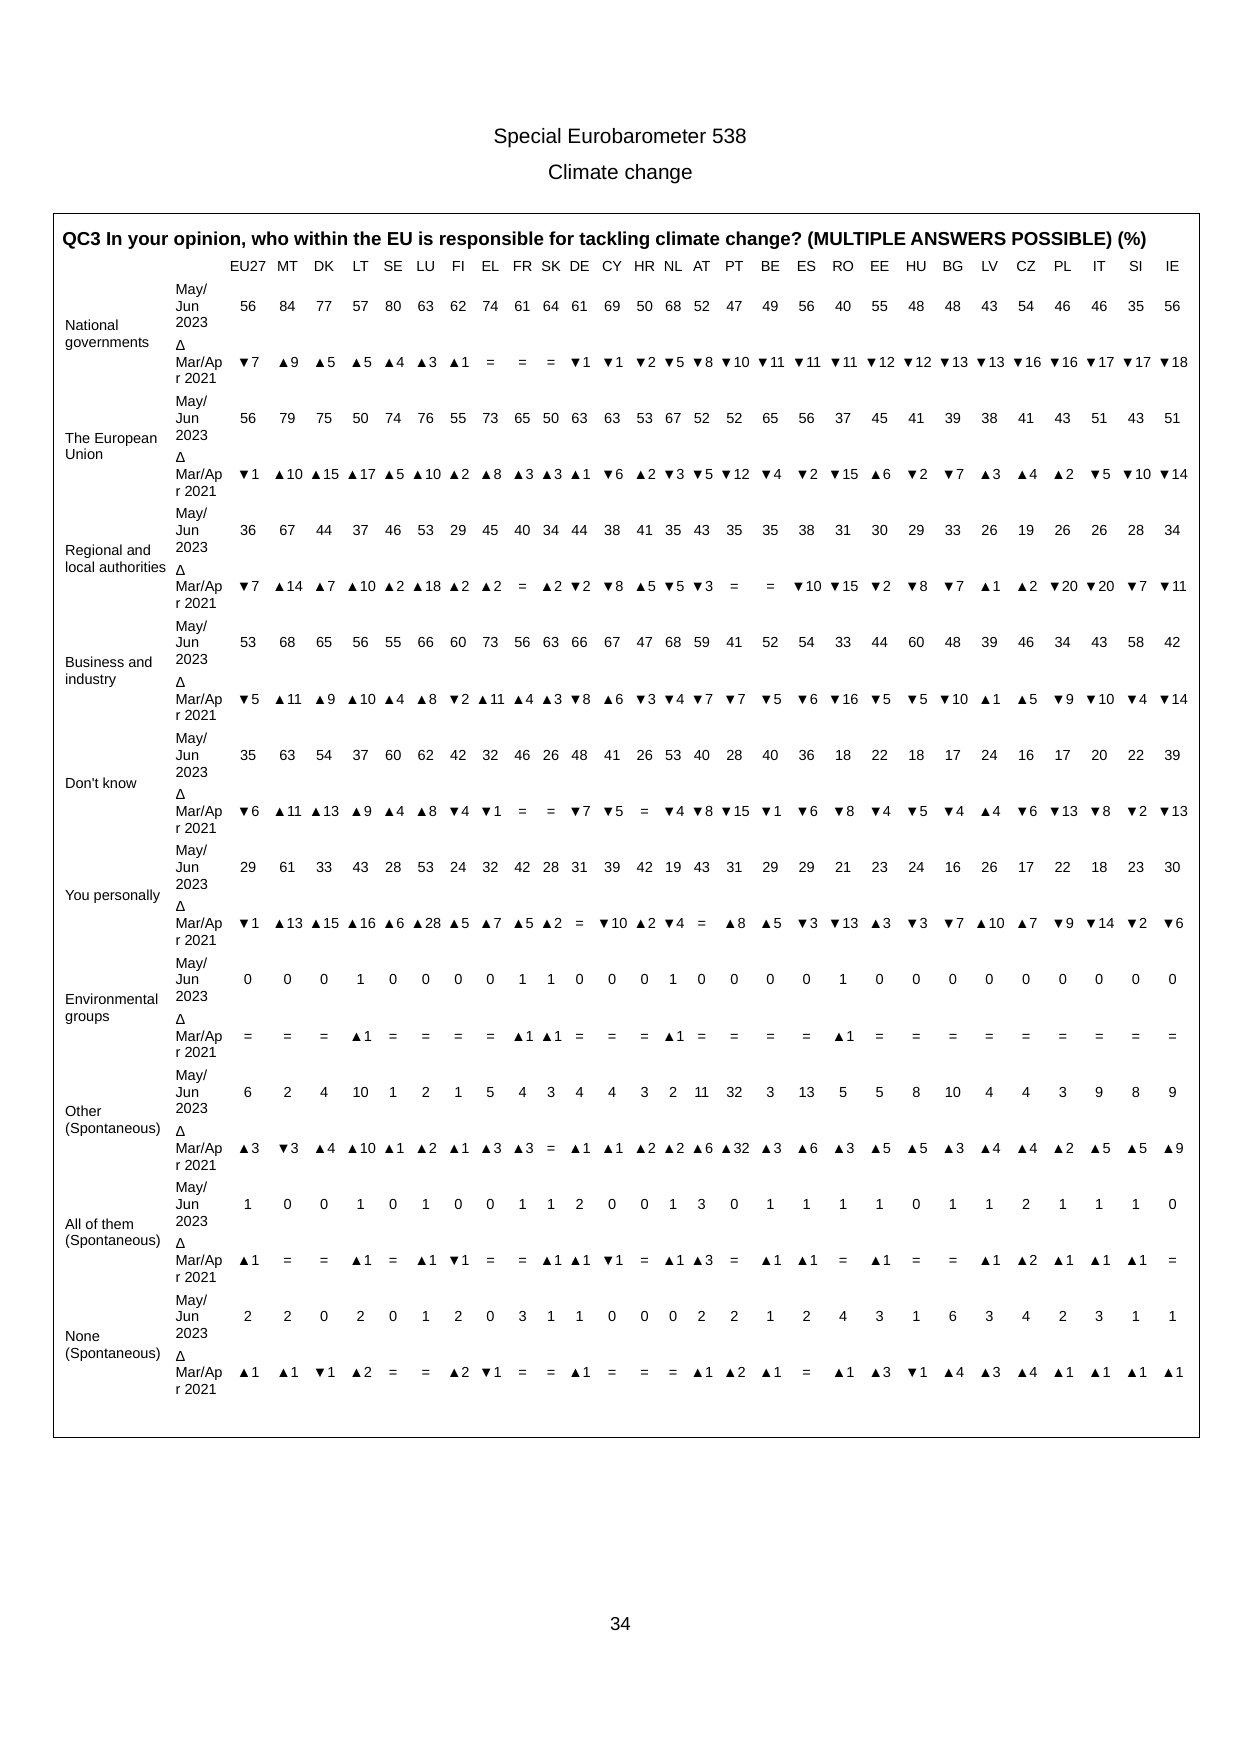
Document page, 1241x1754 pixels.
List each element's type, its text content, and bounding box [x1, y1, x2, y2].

table_cell ▲6 [788, 1120, 824, 1176]
table_cell 39 [594, 839, 630, 895]
table_cell Business and industry [62, 615, 172, 727]
table_cell 0 [971, 951, 1008, 1007]
table_cell 5 [825, 1064, 861, 1120]
table_cell ▲1 [444, 1120, 472, 1176]
table_cell ▲10 [342, 671, 379, 727]
table_cell 52 [753, 615, 788, 671]
table_header ES [788, 255, 824, 278]
table_cell 0 [269, 1176, 306, 1232]
table_cell 60 [379, 727, 407, 783]
table_cell 4 [508, 1064, 537, 1120]
table_cell 41 [630, 502, 659, 558]
table_cell ▲1 [537, 1232, 565, 1288]
table_cell ▲4 [1008, 446, 1044, 502]
table_cell 26 [1044, 502, 1081, 558]
table_cell 2 [716, 1288, 752, 1344]
table_cell 0 [269, 951, 306, 1007]
table_cell ▲4 [971, 783, 1008, 839]
table_cell 5 [861, 1064, 898, 1120]
table_header DK [306, 255, 342, 278]
table_cell ▲4 [306, 1120, 342, 1176]
table_cell 48 [934, 278, 971, 334]
table_cell = [508, 783, 537, 839]
table_cell = [537, 1344, 565, 1401]
table_cell 1 [1118, 1176, 1154, 1232]
table_cell 68 [269, 615, 306, 671]
table_cell = [716, 1232, 752, 1288]
table_cell 52 [687, 278, 716, 334]
table_cell ▼7 [565, 783, 594, 839]
table_header LV [971, 255, 1008, 278]
table_cell ▲2 [537, 558, 565, 614]
table_cell 1 [537, 1288, 565, 1344]
table_cell 3 [687, 1176, 716, 1232]
table_cell 26 [1081, 502, 1117, 558]
table_cell 73 [473, 615, 508, 671]
table_cell 0 [379, 1288, 407, 1344]
table_cell ▼5 [898, 783, 934, 839]
table_cell ▼4 [659, 671, 687, 727]
table_cell ▲1 [971, 671, 1008, 727]
table_cell 56 [788, 390, 824, 446]
table_cell 38 [594, 502, 630, 558]
table_cell ▼4 [934, 783, 971, 839]
table_cell ▲3 [861, 1344, 898, 1401]
table_cell Δ Mar/Apr 2021 [173, 1008, 227, 1064]
table_cell ▼12 [716, 446, 752, 502]
table_cell May/Jun 2023 [173, 1288, 227, 1344]
table_cell ▼2 [565, 558, 594, 614]
table_header FR [508, 255, 537, 278]
table_cell ▲2 [630, 1120, 659, 1176]
table_cell ▼3 [659, 446, 687, 502]
table_cell ▲5 [1008, 671, 1044, 727]
table_cell ▼5 [898, 671, 934, 727]
table_cell ▲9 [342, 783, 379, 839]
table_cell 1 [898, 1288, 934, 1344]
table_cell 24 [971, 727, 1008, 783]
table_cell = [1044, 1008, 1081, 1064]
table_cell 31 [565, 839, 594, 895]
table_cell 4 [1008, 1288, 1044, 1344]
table_cell 0 [473, 951, 508, 1007]
table_cell ▼11 [753, 334, 788, 390]
table_cell 0 [1044, 951, 1081, 1007]
table_cell ▼14 [1154, 446, 1191, 502]
table_cell 64 [537, 278, 565, 334]
table_cell ▲7 [306, 558, 342, 614]
table_cell ▼10 [934, 671, 971, 727]
table_cell 0 [861, 951, 898, 1007]
table_cell 41 [594, 727, 630, 783]
table_cell ▲1 [825, 1344, 861, 1401]
table_cell ▼15 [825, 558, 861, 614]
table_cell = [1154, 1008, 1191, 1064]
table_cell ▲2 [630, 446, 659, 502]
table_cell 36 [227, 502, 269, 558]
table_cell ▼5 [227, 671, 269, 727]
table_cell 5 [473, 1064, 508, 1120]
table_cell 40 [825, 278, 861, 334]
table_cell 54 [1008, 278, 1044, 334]
table_cell 22 [1044, 839, 1081, 895]
table_cell 53 [630, 390, 659, 446]
table_cell 2 [1044, 1288, 1081, 1344]
table_cell ▼7 [934, 558, 971, 614]
table_cell 1 [861, 1176, 898, 1232]
table_cell ▼1 [473, 783, 508, 839]
table_cell ▼4 [659, 783, 687, 839]
table_cell 30 [861, 502, 898, 558]
table_cell ▲1 [788, 1232, 824, 1288]
table_cell 80 [379, 278, 407, 334]
table_cell 16 [1008, 727, 1044, 783]
table_cell 26 [630, 727, 659, 783]
table_cell 50 [537, 390, 565, 446]
table_cell ▼8 [898, 558, 934, 614]
table_cell 76 [407, 390, 444, 446]
table_cell ▼7 [227, 334, 269, 390]
table_cell 1 [788, 1176, 824, 1232]
table_header CY [594, 255, 630, 278]
table_cell ▲15 [306, 895, 342, 951]
table_cell ▼1 [473, 1344, 508, 1401]
table_cell ▲4 [379, 671, 407, 727]
table_cell 44 [565, 502, 594, 558]
table_cell ▲5 [630, 558, 659, 614]
table_cell 4 [594, 1064, 630, 1120]
table_cell 42 [444, 727, 472, 783]
table_cell ▼1 [444, 1232, 472, 1288]
table_cell 29 [788, 839, 824, 895]
table_cell 53 [407, 839, 444, 895]
table_header RO [825, 255, 861, 278]
table_cell 0 [306, 1288, 342, 1344]
table_cell ▼1 [565, 334, 594, 390]
table_cell = [407, 1344, 444, 1401]
table_cell 1 [444, 1064, 472, 1120]
table_cell 67 [594, 615, 630, 671]
table_cell 62 [407, 727, 444, 783]
table_cell 0 [565, 951, 594, 1007]
table_cell 1 [1081, 1176, 1117, 1232]
table_cell 33 [825, 615, 861, 671]
table_cell ▼2 [444, 671, 472, 727]
table_cell ▲8 [716, 895, 752, 951]
table_cell ▲1 [1081, 1232, 1117, 1288]
table_cell 9 [1154, 1064, 1191, 1120]
table_cell ▲5 [753, 895, 788, 951]
table_cell 67 [659, 390, 687, 446]
text QC3 In your opinion, who within the EU is responsible for tackling climate change? (MULTIPLE ANSWERS POSSIBLE) (%) [62, 227, 1191, 249]
table_cell 68 [659, 615, 687, 671]
table_cell = [716, 558, 752, 614]
table_cell ▲1 [1118, 1232, 1154, 1288]
table_header LU [407, 255, 444, 278]
table_cell 60 [444, 615, 472, 671]
table_cell 1 [1118, 1288, 1154, 1344]
table_cell ▼1 [306, 1344, 342, 1401]
table_cell 63 [269, 727, 306, 783]
table_cell ▲1 [659, 1232, 687, 1288]
table_cell 28 [1118, 502, 1154, 558]
table_cell 0 [306, 1176, 342, 1232]
table_cell ▲2 [659, 1120, 687, 1176]
table_cell 63 [594, 390, 630, 446]
table_cell 54 [306, 727, 342, 783]
table_cell ▲1 [1044, 1344, 1081, 1401]
table_cell 69 [594, 278, 630, 334]
table_cell = [934, 1232, 971, 1288]
table_cell ▼15 [825, 446, 861, 502]
table_cell 44 [861, 615, 898, 671]
table_cell ▼3 [788, 895, 824, 951]
table_cell ▲1 [379, 1120, 407, 1176]
table_cell 68 [659, 278, 687, 334]
table_cell 79 [269, 390, 306, 446]
table_cell ▲1 [861, 1232, 898, 1288]
table_cell ▲32 [716, 1120, 752, 1176]
table_cell ▼4 [753, 446, 788, 502]
table_cell ▼16 [1008, 334, 1044, 390]
table_cell ▲28 [407, 895, 444, 951]
table_cell ▲5 [444, 895, 472, 951]
table_cell ▲2 [379, 558, 407, 614]
table_cell 2 [342, 1288, 379, 1344]
table_cell 44 [306, 502, 342, 558]
table_cell 19 [1008, 502, 1044, 558]
table_cell 1 [537, 1176, 565, 1232]
table_cell ▲1 [971, 558, 1008, 614]
table_cell 34 [1154, 502, 1191, 558]
table_cell 22 [1118, 727, 1154, 783]
table_header MT [269, 255, 306, 278]
table_cell ▼1 [227, 895, 269, 951]
table_header LT [342, 255, 379, 278]
table_cell 46 [1008, 615, 1044, 671]
table_cell 0 [898, 951, 934, 1007]
table_cell 43 [1044, 390, 1081, 446]
table_cell ▼12 [898, 334, 934, 390]
table_cell ▲5 [1118, 1120, 1154, 1176]
table_cell Δ Mar/Apr 2021 [173, 1232, 227, 1288]
table_cell Δ Mar/Apr 2021 [173, 783, 227, 839]
table_header BE [753, 255, 788, 278]
table_cell 63 [565, 390, 594, 446]
table_cell ▼9 [1044, 671, 1081, 727]
table_cell 40 [508, 502, 537, 558]
table_cell 34 [1044, 615, 1081, 671]
table_cell ▼5 [753, 671, 788, 727]
table_cell 3 [1044, 1064, 1081, 1120]
table_cell May/Jun 2023 [173, 502, 227, 558]
table_header EU27 [227, 255, 269, 278]
table_cell ▲1 [687, 1344, 716, 1401]
table_cell = [269, 1232, 306, 1288]
table_cell ▲17 [342, 446, 379, 502]
table_cell 56 [342, 615, 379, 671]
table_cell ▲2 [444, 1344, 472, 1401]
table_cell ▲4 [379, 783, 407, 839]
table_cell ▲2 [716, 1344, 752, 1401]
table_cell May/Jun 2023 [173, 951, 227, 1007]
table_cell ▼14 [1081, 895, 1117, 951]
table_cell 30 [1154, 839, 1191, 895]
table_cell ▼1 [227, 446, 269, 502]
table_cell ▼7 [934, 446, 971, 502]
table_cell 48 [934, 615, 971, 671]
table_cell 37 [342, 502, 379, 558]
table_cell 1 [1154, 1288, 1191, 1344]
table_cell ▼6 [788, 783, 824, 839]
table_header IT [1081, 255, 1117, 278]
table_cell ▼9 [1044, 895, 1081, 951]
table_cell ▲3 [508, 1120, 537, 1176]
table_cell ▲6 [861, 446, 898, 502]
table_cell 1 [407, 1288, 444, 1344]
table_cell 23 [861, 839, 898, 895]
table_cell = [1118, 1008, 1154, 1064]
table_cell 77 [306, 278, 342, 334]
table_cell = [473, 334, 508, 390]
table_cell Δ Mar/Apr 2021 [173, 671, 227, 727]
table_cell = [687, 1008, 716, 1064]
table_cell 0 [659, 1288, 687, 1344]
table_cell ▲11 [473, 671, 508, 727]
table_cell 53 [659, 727, 687, 783]
table_cell = [227, 1008, 269, 1064]
table_cell ▼5 [659, 334, 687, 390]
table_cell 58 [1118, 615, 1154, 671]
table_cell 40 [687, 727, 716, 783]
table_cell ▲18 [407, 558, 444, 614]
table_cell 49 [753, 278, 788, 334]
table_cell 23 [1118, 839, 1154, 895]
table_cell ▲4 [1008, 1120, 1044, 1176]
table_cell ▲5 [342, 334, 379, 390]
table_cell ▲1 [227, 1344, 269, 1401]
table_header [173, 255, 227, 278]
table_cell = [1008, 1008, 1044, 1064]
table_cell 38 [788, 502, 824, 558]
table_cell 1 [407, 1176, 444, 1232]
table_cell 43 [1081, 615, 1117, 671]
table_cell ▲8 [407, 783, 444, 839]
table_header BG [934, 255, 971, 278]
table_cell 43 [342, 839, 379, 895]
table_cell 1 [508, 951, 537, 1007]
table_cell 53 [227, 615, 269, 671]
table_cell Δ Mar/Apr 2021 [173, 446, 227, 502]
table_cell 4 [1008, 1064, 1044, 1120]
table_cell ▼10 [716, 334, 752, 390]
table_cell 0 [379, 1176, 407, 1232]
table_cell 2 [269, 1064, 306, 1120]
table_cell 50 [630, 278, 659, 334]
table_cell ▼18 [1154, 334, 1191, 390]
table_cell ▲13 [306, 783, 342, 839]
table_cell 32 [716, 1064, 752, 1120]
table_cell Δ Mar/Apr 2021 [173, 334, 227, 390]
table_cell 43 [971, 278, 1008, 334]
table_cell May/Jun 2023 [173, 278, 227, 334]
table_cell 18 [898, 727, 934, 783]
table_cell ▲13 [269, 895, 306, 951]
table_cell ▼11 [788, 334, 824, 390]
table_cell 6 [227, 1064, 269, 1120]
table_cell 28 [379, 839, 407, 895]
table_header SI [1118, 255, 1154, 278]
table_cell 31 [716, 839, 752, 895]
table_cell The European Union [62, 390, 172, 502]
table_cell 11 [687, 1064, 716, 1120]
table_cell 45 [473, 502, 508, 558]
table_cell ▼4 [444, 783, 472, 839]
table_cell ▲2 [407, 1120, 444, 1176]
table_cell ▲3 [537, 446, 565, 502]
table_cell 35 [716, 502, 752, 558]
table_cell 37 [825, 390, 861, 446]
table_cell 84 [269, 278, 306, 334]
table_cell ▼2 [788, 446, 824, 502]
table_header IE [1154, 255, 1191, 278]
table_cell 35 [659, 502, 687, 558]
table_cell 47 [716, 278, 752, 334]
table_cell ▲1 [565, 1232, 594, 1288]
table_cell 1 [825, 951, 861, 1007]
table_cell 18 [1081, 839, 1117, 895]
table_cell ▲4 [971, 1120, 1008, 1176]
table_cell ▼20 [1081, 558, 1117, 614]
table_cell ▲1 [508, 1008, 537, 1064]
table_cell = [594, 1008, 630, 1064]
table_cell 36 [788, 727, 824, 783]
table_cell ▲11 [269, 671, 306, 727]
table_cell = [630, 783, 659, 839]
table_cell ▲10 [342, 1120, 379, 1176]
table_cell ▲2 [1044, 446, 1081, 502]
table_cell 0 [473, 1288, 508, 1344]
table_cell 18 [825, 727, 861, 783]
table_cell 56 [227, 390, 269, 446]
table_cell 33 [306, 839, 342, 895]
table_cell = [659, 1344, 687, 1401]
table_cell 3 [861, 1288, 898, 1344]
table_cell 50 [342, 390, 379, 446]
table_cell ▼13 [1154, 783, 1191, 839]
table_cell = [753, 1008, 788, 1064]
table_cell ▲2 [630, 895, 659, 951]
table_cell 35 [227, 727, 269, 783]
table_cell 2 [444, 1288, 472, 1344]
table_cell 61 [565, 278, 594, 334]
table_cell ▼2 [630, 334, 659, 390]
table_cell 66 [407, 615, 444, 671]
table_cell 43 [1118, 390, 1154, 446]
table_cell = [971, 1008, 1008, 1064]
table_cell 47 [630, 615, 659, 671]
table_cell 2 [659, 1064, 687, 1120]
table_cell 0 [630, 951, 659, 1007]
table_cell ▼2 [1118, 895, 1154, 951]
table_cell ▼11 [825, 334, 861, 390]
table_cell = [379, 1008, 407, 1064]
table_cell ▼6 [788, 671, 824, 727]
table_cell ▲1 [1118, 1344, 1154, 1401]
table_cell ▼5 [1081, 446, 1117, 502]
table_cell ▲2 [342, 1344, 379, 1401]
table_cell 0 [1154, 1176, 1191, 1232]
table_cell ▲2 [473, 558, 508, 614]
table_cell ▼7 [1118, 558, 1154, 614]
table_cell ▲1 [342, 1008, 379, 1064]
table_cell 1 [825, 1176, 861, 1232]
table_cell 48 [565, 727, 594, 783]
table_header SK [537, 255, 565, 278]
table_cell May/Jun 2023 [173, 1064, 227, 1120]
table_header PL [1044, 255, 1081, 278]
table_cell 63 [407, 278, 444, 334]
table_cell ▲2 [444, 446, 472, 502]
table_cell ▲1 [565, 1344, 594, 1401]
table_cell = [565, 1008, 594, 1064]
table_cell 65 [306, 615, 342, 671]
table_cell 46 [379, 502, 407, 558]
table_cell 1 [379, 1064, 407, 1120]
table_cell 59 [687, 615, 716, 671]
table_cell Δ Mar/Apr 2021 [173, 1120, 227, 1176]
table_header SE [379, 255, 407, 278]
table_cell ▲3 [971, 1344, 1008, 1401]
table_cell = [407, 1008, 444, 1064]
table_cell ▼3 [898, 895, 934, 951]
table_cell = [444, 1008, 472, 1064]
table_cell 1 [659, 1176, 687, 1232]
table_cell 21 [825, 839, 861, 895]
table_cell 54 [788, 615, 824, 671]
table_cell ▲3 [861, 895, 898, 951]
table_cell ▼17 [1081, 334, 1117, 390]
table_cell 0 [444, 1176, 472, 1232]
table_cell ▲3 [825, 1120, 861, 1176]
table_cell = [565, 895, 594, 951]
table_cell 55 [379, 615, 407, 671]
table_cell 0 [407, 951, 444, 1007]
table_cell 66 [565, 615, 594, 671]
table_cell ▼6 [227, 783, 269, 839]
table_cell ▼3 [630, 671, 659, 727]
table_cell ▼8 [687, 783, 716, 839]
table_cell ▼15 [716, 783, 752, 839]
table_header CZ [1008, 255, 1044, 278]
table_cell = [898, 1008, 934, 1064]
table_cell ▲2 [444, 558, 472, 614]
table_cell 56 [1154, 278, 1191, 334]
table_cell 1 [537, 951, 565, 1007]
table_cell 45 [861, 390, 898, 446]
table_cell ▲10 [269, 446, 306, 502]
table_cell ▲5 [1081, 1120, 1117, 1176]
table_cell 1 [227, 1176, 269, 1232]
table_cell ▼1 [753, 783, 788, 839]
table_cell 0 [594, 951, 630, 1007]
table_cell 2 [227, 1288, 269, 1344]
table_cell 65 [508, 390, 537, 446]
table_cell 42 [508, 839, 537, 895]
table_cell ▲1 [659, 1008, 687, 1064]
table_cell 26 [971, 502, 1008, 558]
table_cell ▲1 [594, 1120, 630, 1176]
table_header NL [659, 255, 687, 278]
table_cell 60 [898, 615, 934, 671]
table_cell 41 [1008, 390, 1044, 446]
table_header HU [898, 255, 934, 278]
table_cell ▲2 [537, 895, 565, 951]
table_cell 73 [473, 390, 508, 446]
table_header FI [444, 255, 472, 278]
table_cell 2 [269, 1288, 306, 1344]
table_cell = [716, 1008, 752, 1064]
table_cell 56 [227, 278, 269, 334]
table_cell ▼5 [861, 671, 898, 727]
table_cell 0 [934, 951, 971, 1007]
table_cell 2 [565, 1176, 594, 1232]
table_cell ▲14 [269, 558, 306, 614]
table_header EL [473, 255, 508, 278]
table_cell ▲9 [269, 334, 306, 390]
table_cell 74 [379, 390, 407, 446]
table_cell = [473, 1008, 508, 1064]
table_header EE [861, 255, 898, 278]
table_header PT [716, 255, 752, 278]
table_cell ▼4 [1118, 671, 1154, 727]
table_cell 1 [565, 1288, 594, 1344]
table_cell = [269, 1008, 306, 1064]
table_cell ▼2 [898, 446, 934, 502]
table_cell 32 [473, 727, 508, 783]
table_cell = [379, 1344, 407, 1401]
table_cell ▲10 [342, 558, 379, 614]
table_cell Δ Mar/Apr 2021 [173, 895, 227, 951]
table_cell ▲3 [753, 1120, 788, 1176]
table_cell 4 [565, 1064, 594, 1120]
table_cell ▼4 [659, 895, 687, 951]
table_cell 24 [444, 839, 472, 895]
table_cell ▲1 [342, 1232, 379, 1288]
table_cell = [788, 1344, 824, 1401]
table_cell 0 [788, 951, 824, 1007]
table_cell 31 [825, 502, 861, 558]
table_cell 2 [788, 1288, 824, 1344]
table_cell ▲7 [1008, 895, 1044, 951]
table_cell 13 [788, 1064, 824, 1120]
table_cell All of them (Spontaneous) [62, 1176, 172, 1288]
table_cell ▲1 [1154, 1344, 1191, 1401]
table_cell 46 [508, 727, 537, 783]
table_cell ▲3 [687, 1232, 716, 1288]
table_cell 17 [1044, 727, 1081, 783]
table_cell ▲5 [379, 446, 407, 502]
table_cell ▲5 [508, 895, 537, 951]
table_cell 6 [934, 1288, 971, 1344]
table_cell 52 [716, 390, 752, 446]
table_cell = [825, 1232, 861, 1288]
table_cell 4 [825, 1288, 861, 1344]
table_cell 61 [508, 278, 537, 334]
table_cell 55 [861, 278, 898, 334]
table_cell = [306, 1232, 342, 1288]
table_cell ▲3 [934, 1120, 971, 1176]
table_cell 51 [1154, 390, 1191, 446]
table_cell 1 [342, 1176, 379, 1232]
table_cell ▼16 [1044, 334, 1081, 390]
table_cell May/Jun 2023 [173, 390, 227, 446]
table_cell 1 [342, 951, 379, 1007]
table_cell ▲4 [379, 334, 407, 390]
table_cell 1 [508, 1176, 537, 1232]
table_cell 9 [1081, 1064, 1117, 1120]
table_cell = [934, 1008, 971, 1064]
table_cell ▲3 [537, 671, 565, 727]
table_cell 62 [444, 278, 472, 334]
table_cell You personally [62, 839, 172, 951]
table_cell ▲3 [227, 1120, 269, 1176]
table_cell ▲16 [342, 895, 379, 951]
table_cell 3 [1081, 1288, 1117, 1344]
table_cell 3 [537, 1064, 565, 1120]
table_cell ▼1 [898, 1344, 934, 1401]
table_cell 19 [659, 839, 687, 895]
table_cell = [537, 334, 565, 390]
table_cell 0 [1081, 951, 1117, 1007]
table_cell ▲1 [269, 1344, 306, 1401]
table_cell 1 [659, 951, 687, 1007]
table_cell = [379, 1232, 407, 1288]
table_cell 24 [898, 839, 934, 895]
table_cell 10 [934, 1064, 971, 1120]
table_cell 0 [687, 951, 716, 1007]
table_cell ▼17 [1118, 334, 1154, 390]
table_cell = [861, 1008, 898, 1064]
table_cell 53 [407, 502, 444, 558]
table_cell ▼5 [659, 558, 687, 614]
table_cell ▲5 [898, 1120, 934, 1176]
table_cell ▲1 [1081, 1344, 1117, 1401]
table_cell ▲3 [407, 334, 444, 390]
table_cell 0 [1008, 951, 1044, 1007]
table_cell ▼6 [594, 446, 630, 502]
table_cell 17 [1008, 839, 1044, 895]
table_cell ▲4 [508, 671, 537, 727]
table_cell May/Jun 2023 [173, 615, 227, 671]
table_cell 8 [1118, 1064, 1154, 1120]
table_cell 3 [508, 1288, 537, 1344]
table_cell 1 [753, 1288, 788, 1344]
table_cell 1 [753, 1176, 788, 1232]
table_cell 61 [269, 839, 306, 895]
table_cell 35 [1118, 278, 1154, 334]
table_cell = [508, 1344, 537, 1401]
table_cell 51 [1081, 390, 1117, 446]
table_cell 0 [473, 1176, 508, 1232]
table_cell May/Jun 2023 [173, 727, 227, 783]
table_cell ▲10 [407, 446, 444, 502]
table_cell 35 [753, 502, 788, 558]
table_cell ▼1 [594, 1232, 630, 1288]
table_cell ▼14 [1154, 671, 1191, 727]
table_cell ▼10 [788, 558, 824, 614]
table_cell ▲4 [934, 1344, 971, 1401]
table_cell May/Jun 2023 [173, 839, 227, 895]
table_cell ▲2 [1044, 1120, 1081, 1176]
table_cell ▲1 [825, 1008, 861, 1064]
table_cell 34 [537, 502, 565, 558]
table_cell ▲5 [306, 334, 342, 390]
table_cell = [753, 558, 788, 614]
table_cell Regional and local authorities [62, 502, 172, 614]
table_cell 2 [1008, 1176, 1044, 1232]
table_cell ▼2 [1118, 783, 1154, 839]
table_cell ▲1 [444, 334, 472, 390]
table_cell 8 [898, 1064, 934, 1120]
table_cell 0 [306, 951, 342, 1007]
table_cell 75 [306, 390, 342, 446]
table_header [62, 255, 172, 278]
table_cell 74 [473, 278, 508, 334]
table_cell = [537, 783, 565, 839]
table_cell 0 [630, 1176, 659, 1232]
table_cell ▼6 [1008, 783, 1044, 839]
table_cell ▲10 [971, 895, 1008, 951]
table_cell ▲1 [1044, 1232, 1081, 1288]
table_cell ▲1 [565, 1120, 594, 1176]
table_header AT [687, 255, 716, 278]
table_cell ▼16 [825, 671, 861, 727]
table_cell ▼10 [594, 895, 630, 951]
table_cell 48 [898, 278, 934, 334]
table_cell 37 [342, 727, 379, 783]
table_cell = [630, 1232, 659, 1288]
table_cell 29 [227, 839, 269, 895]
table_cell = [630, 1008, 659, 1064]
table_cell = [898, 1232, 934, 1288]
table_cell 41 [716, 615, 752, 671]
table_cell Δ Mar/Apr 2021 [173, 1344, 227, 1401]
table_cell 0 [898, 1176, 934, 1232]
table_cell 0 [1118, 951, 1154, 1007]
table_cell 52 [687, 390, 716, 446]
table_cell = [508, 1232, 537, 1288]
table_cell 33 [934, 502, 971, 558]
table_cell National governments [62, 278, 172, 390]
table_cell 3 [753, 1064, 788, 1120]
table_cell ▼11 [1154, 558, 1191, 614]
table_cell 0 [716, 951, 752, 1007]
table_cell 20 [1081, 727, 1117, 783]
table_cell 17 [934, 727, 971, 783]
table_cell 42 [630, 839, 659, 895]
table_cell ▼3 [269, 1120, 306, 1176]
table_cell = [508, 558, 537, 614]
table_cell Other (Spontaneous) [62, 1064, 172, 1176]
table_cell ▼8 [1081, 783, 1117, 839]
table_cell ▲8 [473, 446, 508, 502]
table_cell ▼12 [861, 334, 898, 390]
table_cell 0 [716, 1176, 752, 1232]
table_cell 28 [537, 839, 565, 895]
table_cell ▼7 [716, 671, 752, 727]
table_cell ▲1 [407, 1232, 444, 1288]
table_cell 0 [594, 1176, 630, 1232]
table_cell ▲8 [407, 671, 444, 727]
table_cell 2 [407, 1064, 444, 1120]
table_cell ▼8 [687, 334, 716, 390]
table_cell 67 [269, 502, 306, 558]
table_cell 1 [1044, 1176, 1081, 1232]
table_cell 57 [342, 278, 379, 334]
table_cell ▲6 [379, 895, 407, 951]
table_cell 26 [971, 839, 1008, 895]
table_cell 46 [1081, 278, 1117, 334]
table_cell ▲6 [594, 671, 630, 727]
table_cell ▼20 [1044, 558, 1081, 614]
table_cell = [473, 1232, 508, 1288]
table_cell 26 [537, 727, 565, 783]
table_header HR [630, 255, 659, 278]
table_cell 65 [753, 390, 788, 446]
table_cell 29 [753, 839, 788, 895]
table_cell 43 [687, 502, 716, 558]
table_cell 0 [227, 951, 269, 1007]
table_cell ▲1 [227, 1232, 269, 1288]
table_cell 63 [537, 615, 565, 671]
table_cell 4 [306, 1064, 342, 1120]
table_cell 39 [1154, 727, 1191, 783]
table_cell = [1081, 1008, 1117, 1064]
table_cell ▼10 [1118, 446, 1154, 502]
table_cell 0 [753, 951, 788, 1007]
table_cell 10 [342, 1064, 379, 1120]
table_cell 4 [971, 1064, 1008, 1120]
table_cell 43 [687, 839, 716, 895]
table_cell = [1154, 1232, 1191, 1288]
table_cell ▲5 [861, 1120, 898, 1176]
table_cell ▲9 [1154, 1120, 1191, 1176]
table_cell May/Jun 2023 [173, 1176, 227, 1232]
table_cell Don't know [62, 727, 172, 839]
table_cell ▼7 [227, 558, 269, 614]
table_cell = [537, 1120, 565, 1176]
table_cell 1 [934, 1176, 971, 1232]
table_cell 0 [444, 951, 472, 1007]
table_cell = [630, 1344, 659, 1401]
table_cell = [594, 1344, 630, 1401]
table_cell ▲1 [971, 1232, 1008, 1288]
table_cell None (Spontaneous) [62, 1288, 172, 1401]
table_cell ▲3 [508, 446, 537, 502]
table_cell ▲3 [971, 446, 1008, 502]
table_cell ▼6 [1154, 895, 1191, 951]
table_cell ▼7 [934, 895, 971, 951]
table_cell = [508, 334, 537, 390]
table_cell 29 [898, 502, 934, 558]
table_cell 1 [971, 1176, 1008, 1232]
table_cell = [306, 1008, 342, 1064]
table_cell 0 [594, 1288, 630, 1344]
table_cell 39 [971, 615, 1008, 671]
table_cell 42 [1154, 615, 1191, 671]
table_cell ▲1 [753, 1232, 788, 1288]
table_cell ▼8 [565, 671, 594, 727]
table_cell 39 [934, 390, 971, 446]
table_cell ▲1 [537, 1008, 565, 1064]
table_cell ▼1 [594, 334, 630, 390]
table_cell = [788, 1008, 824, 1064]
table_cell 3 [971, 1288, 1008, 1344]
table_cell 2 [687, 1288, 716, 1344]
table_cell ▲1 [753, 1344, 788, 1401]
table_cell ▲6 [687, 1120, 716, 1176]
table_cell ▼4 [861, 783, 898, 839]
table_cell 38 [971, 390, 1008, 446]
table_cell Environmental groups [62, 951, 172, 1064]
table_cell ▼13 [1044, 783, 1081, 839]
table_cell ▲11 [269, 783, 306, 839]
table_cell 0 [630, 1288, 659, 1344]
table_cell ▼13 [934, 334, 971, 390]
table_cell 55 [444, 390, 472, 446]
table_cell 3 [630, 1064, 659, 1120]
table_cell ▼2 [861, 558, 898, 614]
table_cell ▼3 [687, 558, 716, 614]
table_cell ▲9 [306, 671, 342, 727]
table_cell 0 [1154, 951, 1191, 1007]
table_cell 32 [473, 839, 508, 895]
table_cell ▲15 [306, 446, 342, 502]
table_cell ▲7 [473, 895, 508, 951]
table_cell 29 [444, 502, 472, 558]
table_cell ▼5 [687, 446, 716, 502]
table_header DE [565, 255, 594, 278]
table_cell ▼7 [687, 671, 716, 727]
table_cell ▼10 [1081, 671, 1117, 727]
table_cell 56 [788, 278, 824, 334]
table_cell = [687, 895, 716, 951]
table_cell ▼13 [825, 895, 861, 951]
table_cell 46 [1044, 278, 1081, 334]
table_cell 56 [508, 615, 537, 671]
table_cell ▼8 [825, 783, 861, 839]
table_cell 16 [934, 839, 971, 895]
table_cell ▼5 [594, 783, 630, 839]
table_cell ▲2 [1008, 558, 1044, 614]
table_cell ▲4 [1008, 1344, 1044, 1401]
table_cell ▲2 [1008, 1232, 1044, 1288]
table_cell 41 [898, 390, 934, 446]
table_cell 28 [716, 727, 752, 783]
table_cell 22 [861, 727, 898, 783]
table_cell ▲3 [473, 1120, 508, 1176]
table_cell ▼8 [594, 558, 630, 614]
table_cell ▲1 [565, 446, 594, 502]
table_cell 0 [379, 951, 407, 1007]
table_cell ▼13 [971, 334, 1008, 390]
table_cell 40 [753, 727, 788, 783]
table_cell Δ Mar/Apr 2021 [173, 558, 227, 614]
